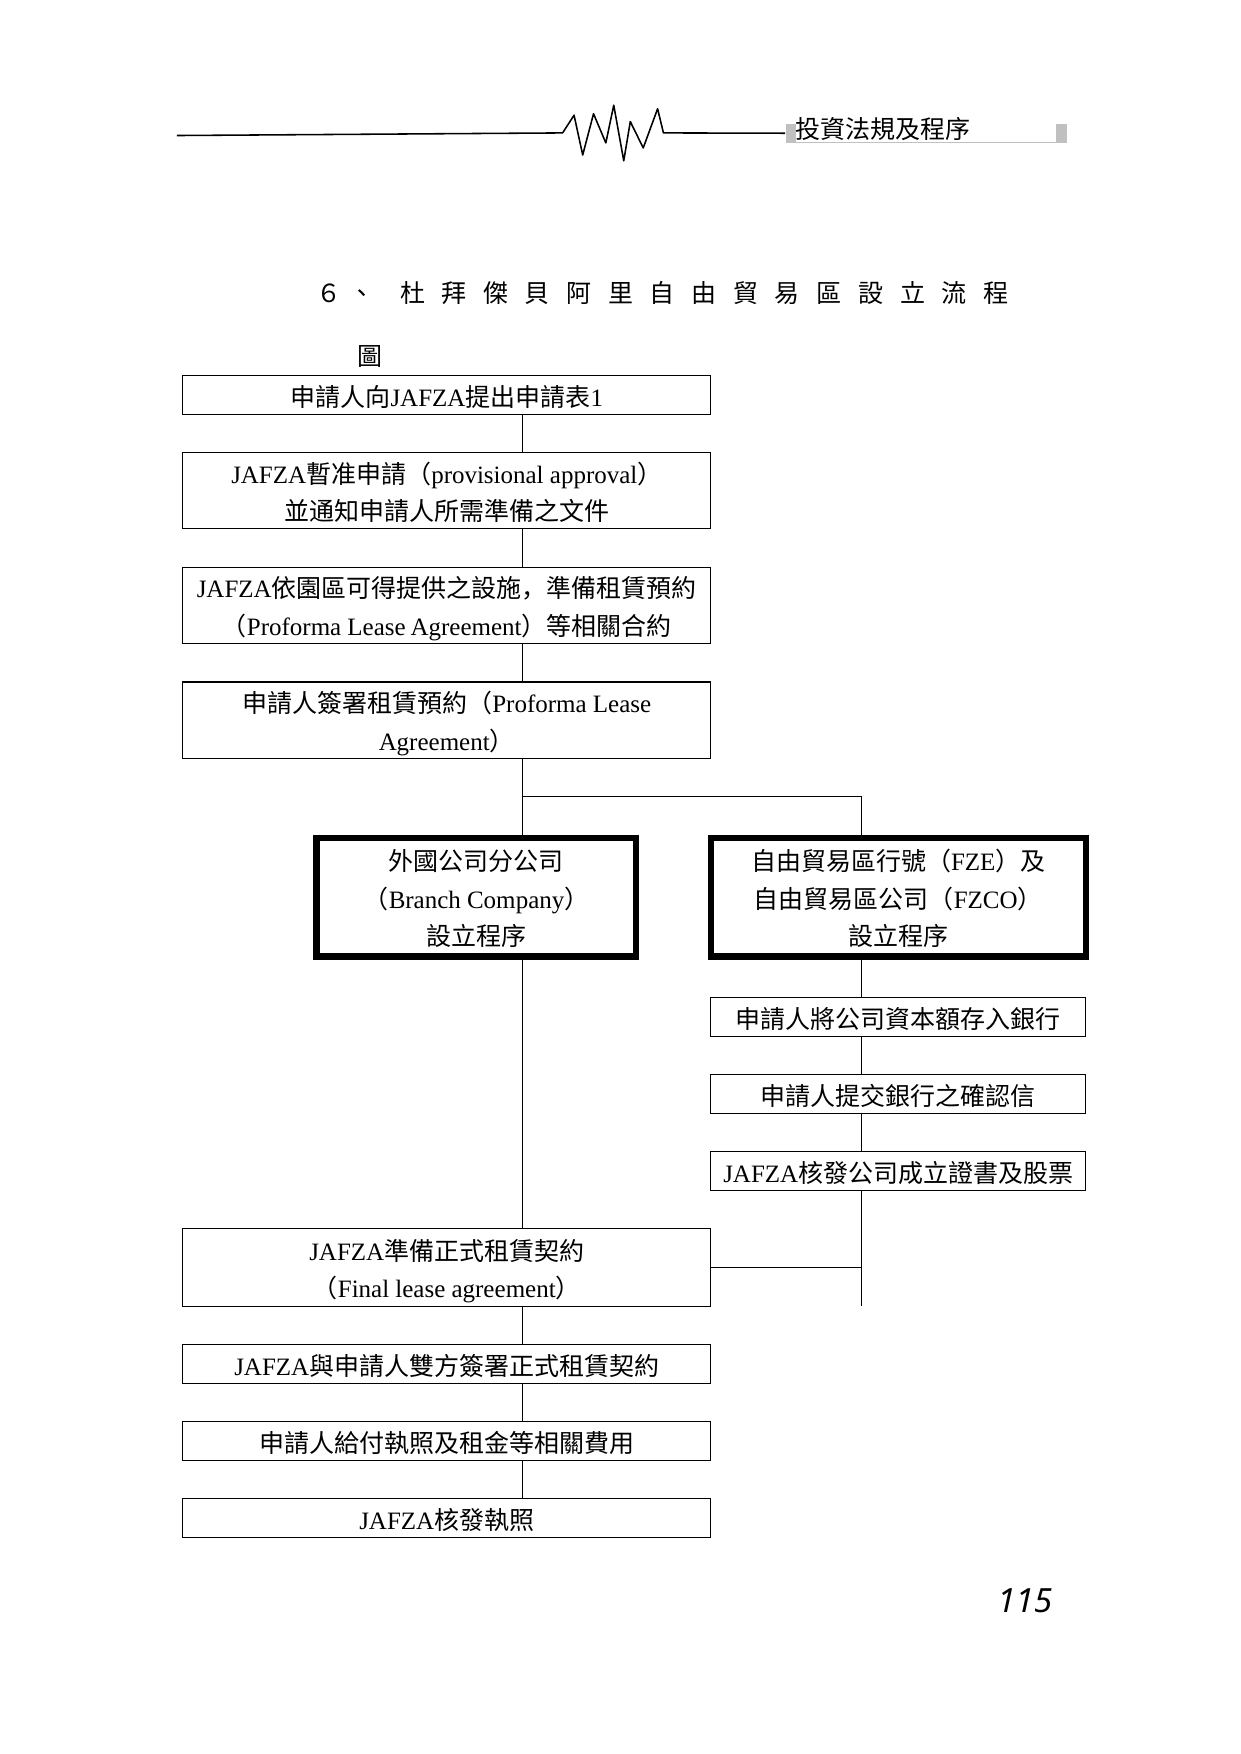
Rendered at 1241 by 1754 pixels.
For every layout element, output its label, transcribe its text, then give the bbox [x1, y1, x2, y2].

table_cell [523, 759, 711, 796]
table_cell [183, 953, 522, 997]
table_cell [523, 1384, 711, 1421]
table_cell [183, 1461, 522, 1498]
table_cell [711, 1421, 1086, 1460]
table_cell [711, 1306, 1086, 1344]
table_cell [183, 1384, 522, 1421]
table_cell [183, 835, 313, 953]
table_cell [711, 414, 1086, 452]
table_cell 申請人給付執照及租金等相關費用 [183, 1422, 710, 1460]
table_cell [711, 1228, 861, 1267]
table_header [711, 375, 1086, 414]
table_cell [523, 1190, 711, 1228]
table_cell [862, 1037, 1086, 1074]
text ６、杜拜傑貝阿里自由貿易區設立流程圖 [281, 250, 1058, 375]
table_cell [523, 797, 711, 834]
table_cell JAFZA依園區可得提供之設施，準備租賃預約（Proforma Lease Agreement）等相關合約 [183, 568, 710, 643]
table_cell JAFZA與申請人雙方簽署正式租賃契約 [183, 1345, 710, 1383]
table_cell [711, 1498, 1086, 1537]
table_cell [183, 415, 522, 452]
table_cell [523, 953, 711, 997]
table_cell [523, 997, 710, 1036]
table_cell 自由貿易區行號（FZE）及 自由貿易區公司（FZCO） 設立程序 [714, 841, 1083, 953]
table_cell 外國公司分公司 （Branch Company） 設立程序 [320, 841, 633, 953]
table_cell [183, 529, 522, 567]
table_cell [183, 759, 522, 834]
table_cell [523, 1461, 711, 1498]
table_cell [183, 1113, 522, 1151]
table_cell [183, 1151, 522, 1190]
table_cell JAFZA核發執照 [183, 1499, 710, 1537]
table_cell [183, 1036, 522, 1074]
table_cell [523, 415, 711, 452]
table_header 申請人向JAFZA提出申請表1 [183, 376, 710, 414]
table_cell [711, 567, 1086, 643]
table_cell [183, 1190, 522, 1228]
table_cell [183, 1074, 522, 1113]
table_cell [523, 1113, 711, 1151]
table_cell [711, 797, 861, 834]
table_cell [711, 1114, 861, 1151]
table_cell 申請人將公司資本額存入銀行 [711, 998, 1085, 1036]
table_cell [711, 1383, 1086, 1421]
table_cell [862, 643, 1086, 796]
table_cell [523, 644, 711, 681]
table_cell 申請人簽署租賃預約（Proforma Lease Agreement） [183, 683, 710, 757]
table_cell [711, 1191, 861, 1228]
table_cell [523, 1036, 711, 1074]
table_cell [862, 1114, 1086, 1151]
table_cell [862, 796, 1086, 834]
table_cell [711, 1344, 1086, 1383]
table_cell [862, 1191, 1086, 1228]
table_cell [183, 644, 522, 681]
table_cell [523, 1307, 711, 1344]
table_cell [862, 1228, 1086, 1306]
table_cell JAFZA暫准申請（provisional approval） 並通知申請人所需準備之文件 [183, 453, 710, 528]
table_cell [711, 1460, 1086, 1498]
table_cell [523, 529, 711, 567]
table_cell [523, 1074, 710, 1113]
table_cell [862, 960, 1086, 997]
table_cell JAFZA準備正式租賃契約 （Final lease agreement） [183, 1229, 710, 1306]
table_cell [183, 997, 522, 1036]
table_cell [183, 1307, 522, 1344]
table_cell [523, 1151, 710, 1190]
table_cell [711, 1037, 861, 1074]
table_cell 申請人提交銀行之確認信 [711, 1075, 1085, 1113]
table_cell [711, 1268, 861, 1306]
table_cell JAFZA核發公司成立證書及股票 [711, 1152, 1085, 1190]
table_cell [711, 528, 1086, 567]
table_cell [711, 643, 862, 796]
table_cell [711, 452, 1086, 528]
table_cell [639, 835, 708, 953]
table_cell [711, 960, 861, 997]
